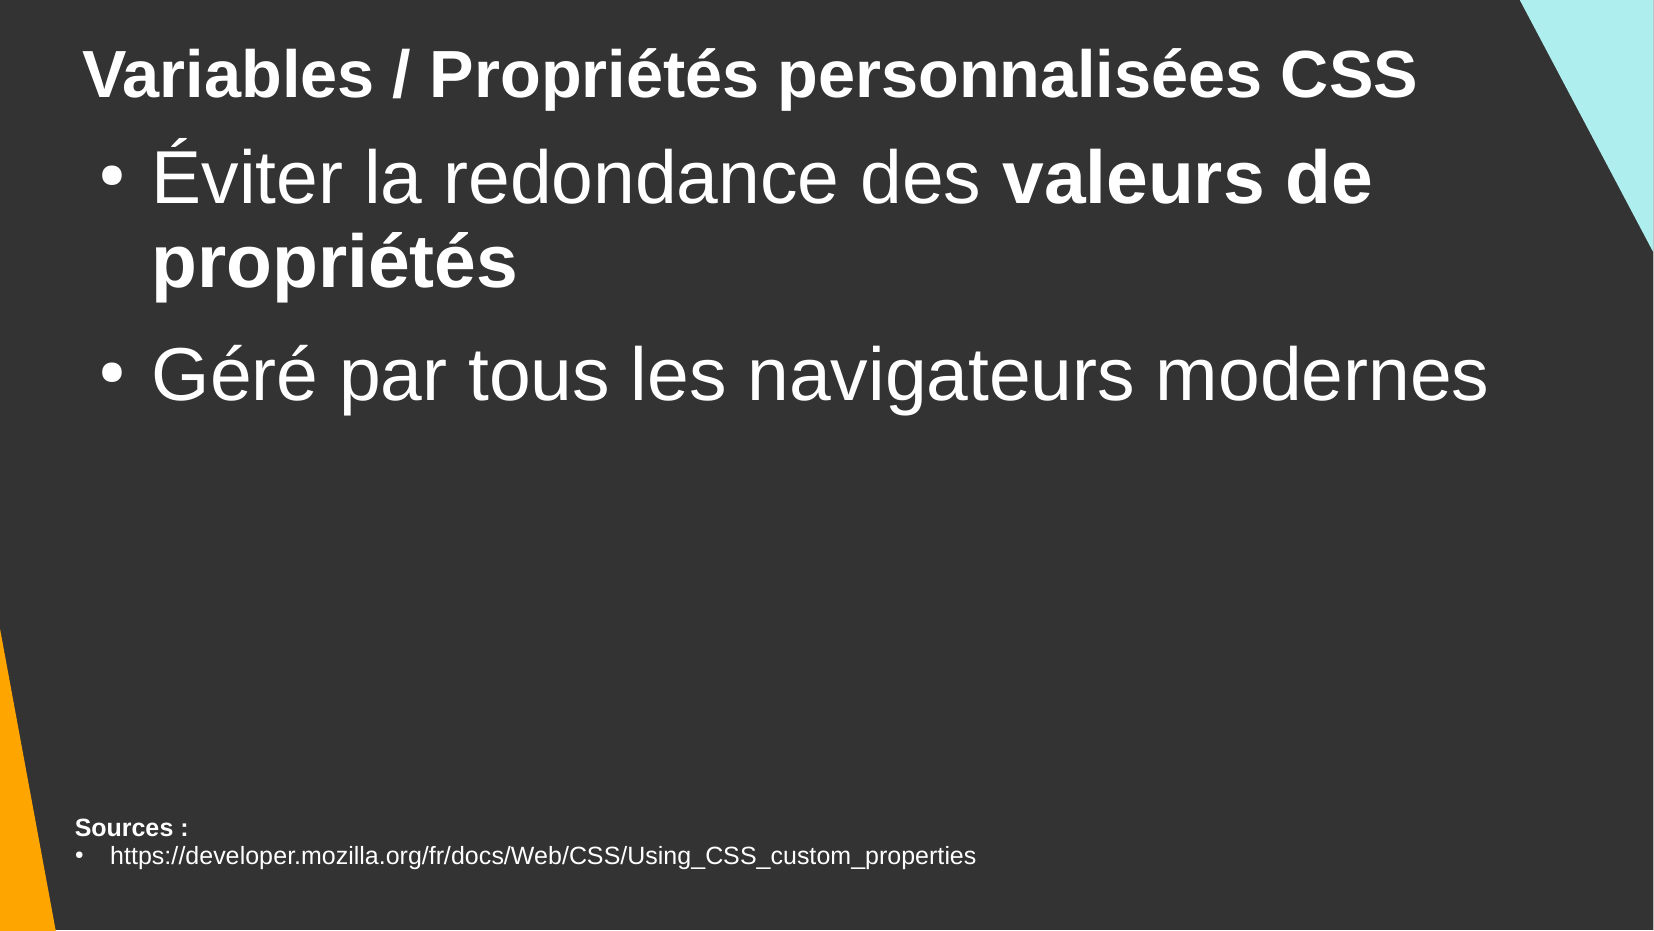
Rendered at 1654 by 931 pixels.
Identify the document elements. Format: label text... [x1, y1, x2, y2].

title Variables / Propriétés personnalisées CSS [82, 37, 1571, 114]
text_box [1519, 0, 1654, 254]
text_box [0, 628, 56, 931]
text_box Sources : https://developer.mozilla.org/fr/docs/Web/CSS/Using_CSS_custom_properties [60, 806, 1546, 931]
list Éviter la redondance des valeurs de propriétés Géré par tous les navigateurs modernes [80, 135, 1605, 449]
